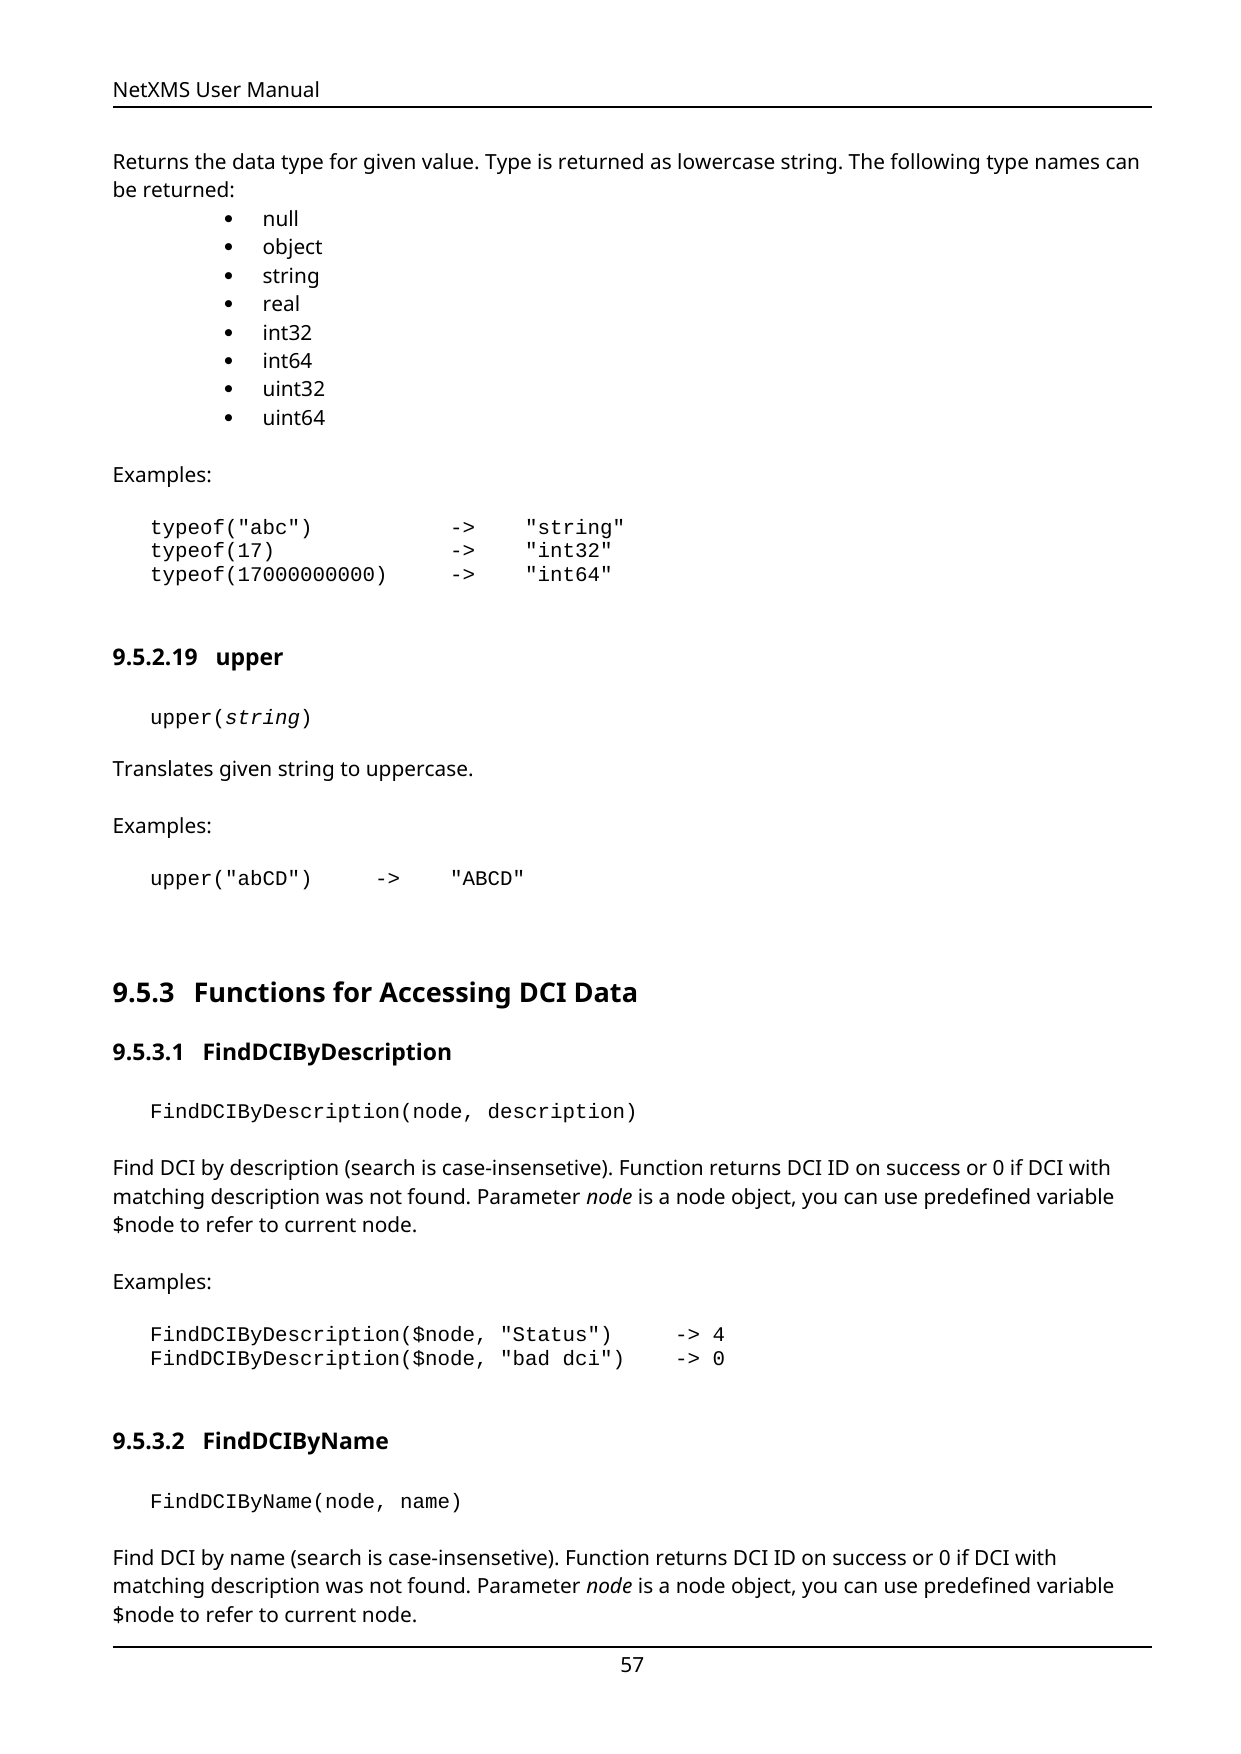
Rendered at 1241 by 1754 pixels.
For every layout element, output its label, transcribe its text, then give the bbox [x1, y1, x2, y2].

text typeof(17000000000) -> "int64" [150, 564, 1152, 588]
text upper("abCD") -> "ABCD" [150, 868, 1152, 892]
list null [225, 204, 1152, 232]
subtitle FindDCIByName [112, 1425, 1152, 1456]
list string [225, 261, 1152, 289]
text typeof("abc") -> "string" [150, 517, 1152, 540]
text Find DCI by name (search is case-insensetive). Function returns DCI ID on success or 0 if DCI with matching description was not found. Parameter node is a node object, you can use predefined variable $node to refer to current node. [112, 1543, 1152, 1628]
list object [225, 232, 1152, 261]
text upper(string) [150, 707, 1152, 731]
subtitle upper [112, 641, 1152, 672]
subtitle Functions for Accessing DCI Data [112, 973, 1152, 1010]
text Examples: [112, 460, 1152, 488]
text Translates given string to uppercase. [112, 754, 1152, 783]
text FindDCIByDescription(node, description) [150, 1101, 1152, 1125]
text FindDCIByName(node, name) [150, 1491, 1152, 1514]
text Find DCI by description (search is case-insensetive). Function returns DCI ID on success or 0 if DCI with matching description was not found. Parameter node is a node object, you can use predefined variable $node to refer to current node. [112, 1153, 1152, 1239]
list int32 [225, 318, 1152, 346]
list real [225, 289, 1152, 318]
text Returns the data type for given value. Type is returned as lowercase string. The following type names can be returned: [112, 147, 1152, 204]
text Examples: [112, 1267, 1152, 1296]
subtitle FindDCIByDescription [112, 1035, 1152, 1067]
text FindDCIByDescription($node, "Status") -> 4 [150, 1324, 1152, 1348]
text FindDCIByDescription($node, "bad dci") -> 0 [150, 1348, 1152, 1371]
list uint64 [225, 403, 1152, 431]
text typeof(17) -> "int32" [150, 540, 1152, 564]
list int64 [225, 346, 1152, 374]
list uint32 [225, 374, 1152, 403]
text Examples: [112, 811, 1152, 839]
